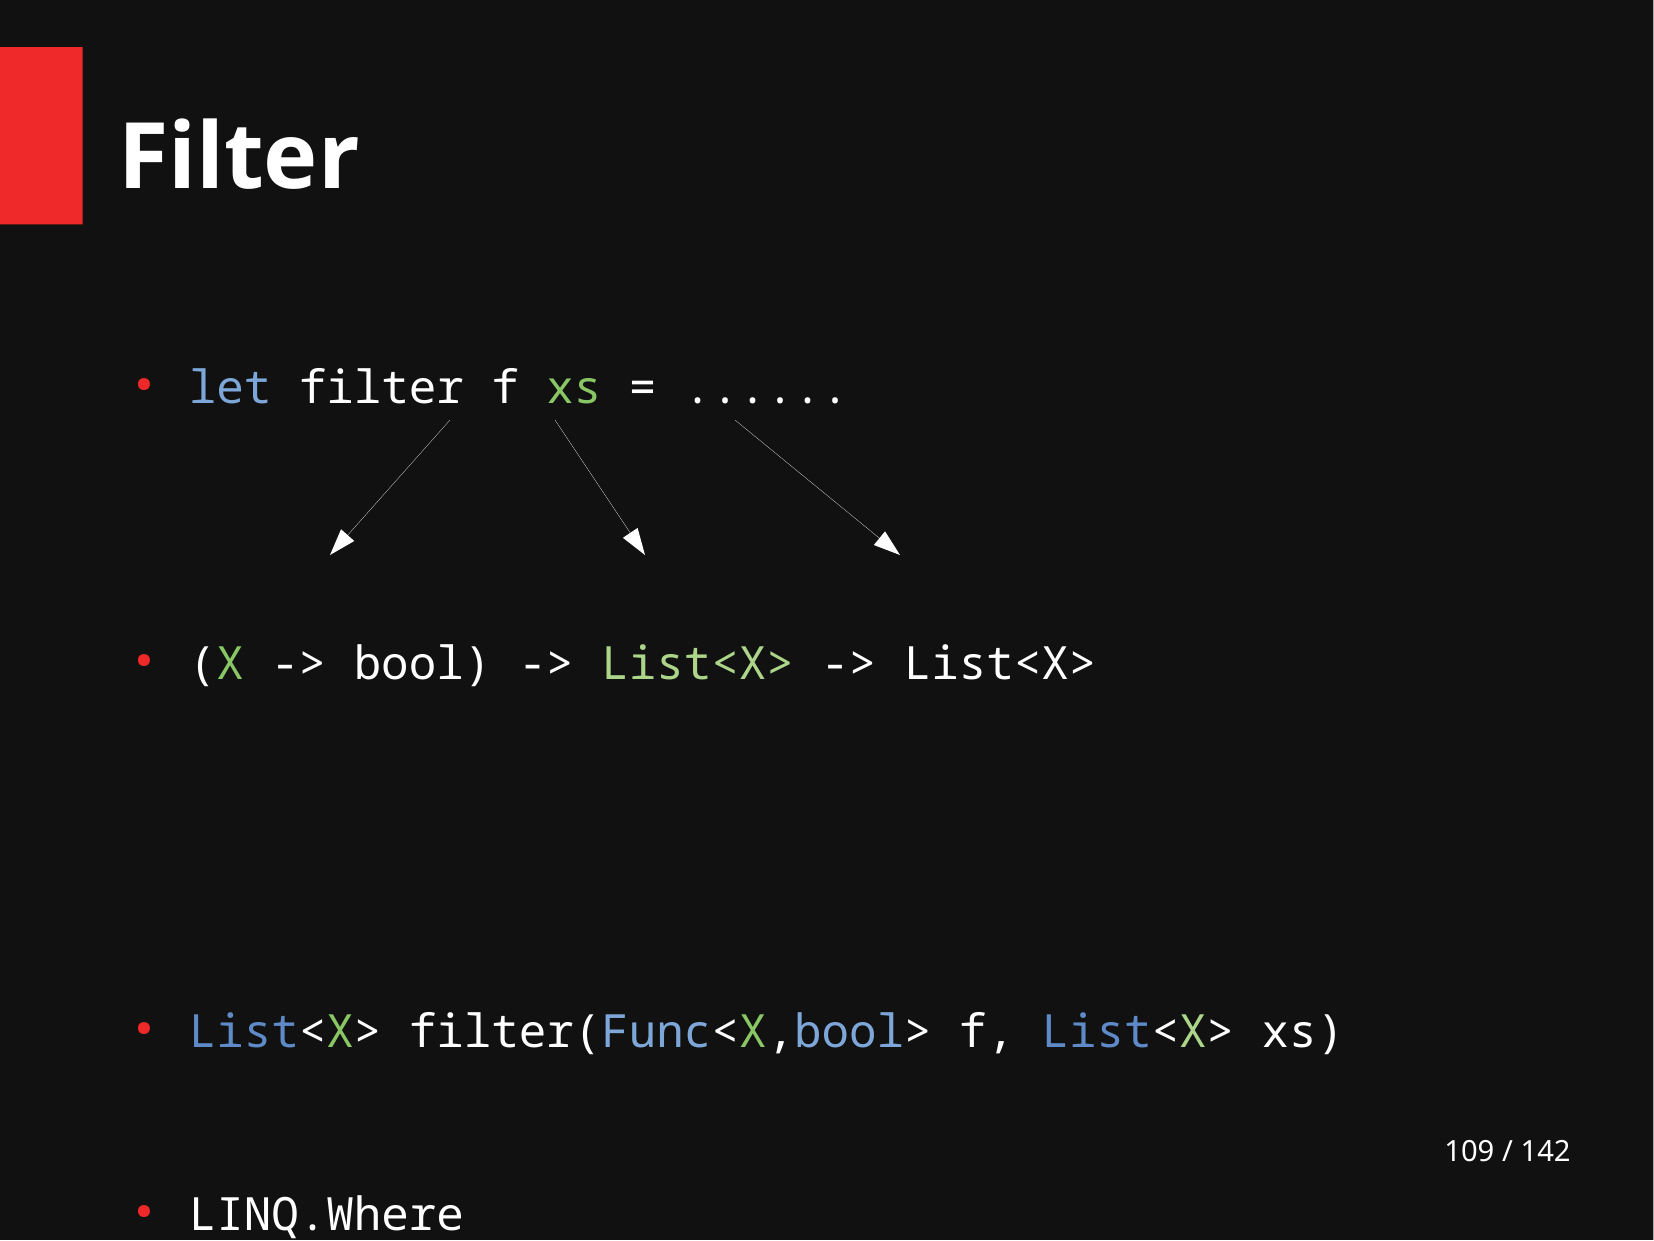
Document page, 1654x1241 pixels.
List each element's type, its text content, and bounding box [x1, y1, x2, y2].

list let filter f xs = ...... (X -> bool) -> List<X> -> List<X> List<X> filter(Func<X,bool> f, List<X> xs) LINQ.Where [118, 354, 1536, 1074]
title Filter [118, 49, 1571, 257]
